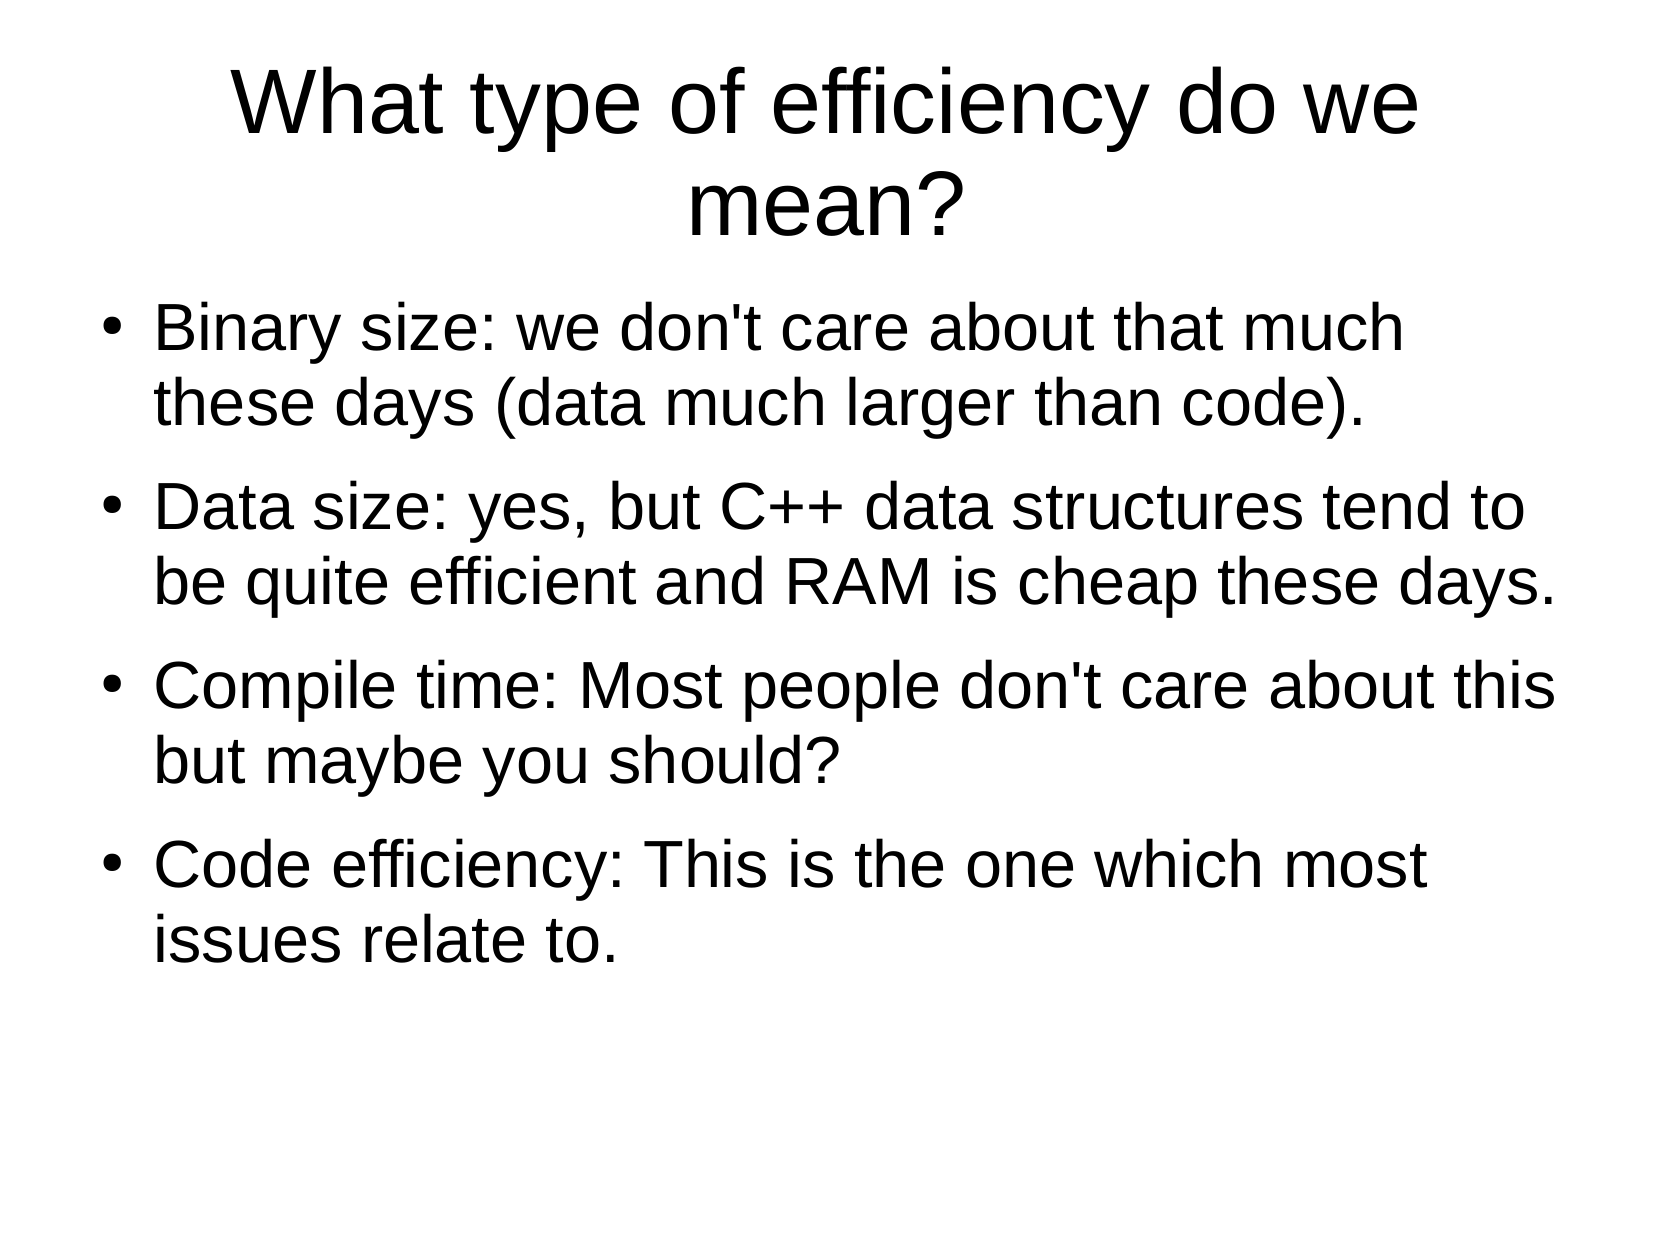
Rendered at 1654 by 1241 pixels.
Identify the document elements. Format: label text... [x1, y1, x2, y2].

title What type of efficiency do we mean? [82, 49, 1571, 257]
list Binary size: we don't care about that much these days (data much larger than code). Data size: yes, but C++ data structures tend to be quite efficient and RAM is cheap these days. Compile time: Most people don't care about this but maybe you should? Code efficiency: This is the one which most issues relate to. [82, 290, 1571, 1109]
